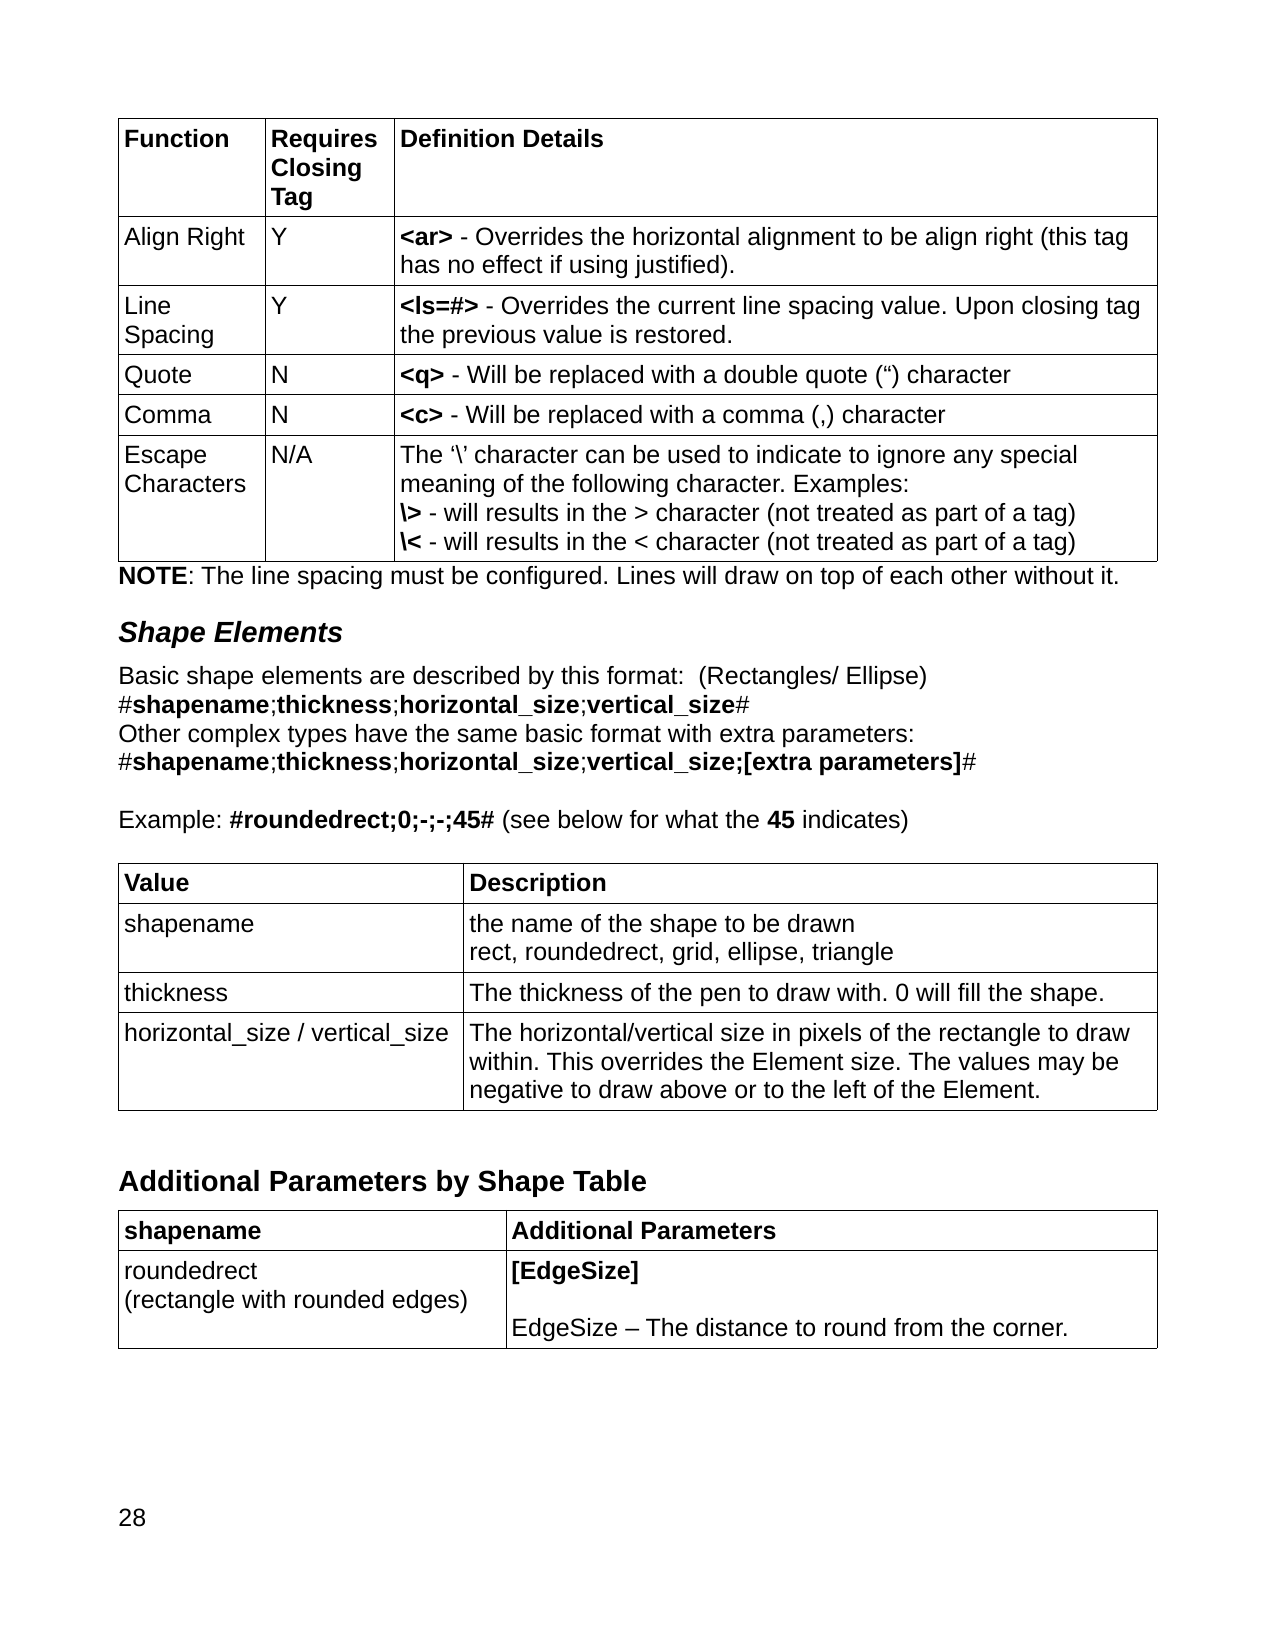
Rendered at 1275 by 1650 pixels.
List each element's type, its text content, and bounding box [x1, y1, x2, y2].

table_cell Y [266, 217, 394, 285]
table_cell Align Right [119, 217, 265, 285]
table_cell [EdgeSize] EdgeSize – The distance to round from the corner. [507, 1251, 1157, 1348]
table_header Definition Details [395, 119, 1157, 216]
table_cell N [266, 395, 394, 435]
table_cell horizontal_size / vertical_size [119, 1013, 463, 1110]
text Example: #roundedrect;0;-;-;45# (see below for what the 45 indicates) [118, 805, 1157, 834]
table_header shapename [119, 1211, 506, 1250]
table_header Value [119, 864, 463, 903]
text #shapename;thickness;horizontal_size;vertical_size# [118, 690, 1157, 719]
table_cell <ls=#> - Overrides the current line spacing value. Upon closing tag the previous value is restored. [395, 286, 1157, 354]
text NOTE: The line spacing must be configured. Lines will draw on top of each other without it. [118, 562, 1157, 590]
table_cell roundedrect (rectangle with rounded edges) [119, 1251, 506, 1348]
table_header Requires Closing Tag [266, 119, 394, 216]
table_cell <ar> - Overrides the horizontal alignment to be align right (this tag has no effect if using justified). [395, 217, 1157, 285]
text Other complex types have the same basic format with extra parameters: [118, 719, 1157, 747]
table_cell Y [266, 286, 394, 354]
table_cell The horizontal/vertical size in pixels of the rectangle to draw within. This overrides the Element size. The values may be negative to draw above or to the left of the Element. [464, 1013, 1157, 1110]
text Basic shape elements are described by this format: (Rectangles/ Ellipse) [118, 661, 1157, 690]
table_header Function [119, 119, 265, 216]
table_cell N/A [266, 436, 394, 561]
table_cell <q> - Will be replaced with a double quote (“) character [395, 355, 1157, 394]
table_cell N [266, 355, 394, 394]
table_cell The thickness of the pen to draw with. 0 will fill the shape. [464, 973, 1157, 1012]
text #shapename;thickness;horizontal_size;vertical_size;[extra parameters]# [118, 747, 1157, 776]
table_cell Line Spacing [119, 286, 265, 354]
table_cell the name of the shape to be drawn rect, roundedrect, grid, ellipse, triangle [464, 904, 1157, 972]
subtitle Shape Elements [118, 615, 1157, 649]
table_cell Quote [119, 355, 265, 394]
table_header Description [464, 864, 1157, 903]
table_cell The ‘\’ character can be used to indicate to ignore any special meaning of the following character. Examples: \> - will results in the > character (not treated as part of a tag) \< - will results in the < character (not treated as part of a tag) [395, 436, 1157, 561]
subtitle Additional Parameters by Shape Table [118, 1164, 1157, 1197]
table_cell Comma [119, 395, 265, 435]
table_cell Escape Characters [119, 436, 265, 561]
table_header Additional Parameters [507, 1211, 1157, 1250]
table_cell thickness [119, 973, 463, 1012]
table_cell shapename [119, 904, 463, 972]
table_cell <c> - Will be replaced with a comma (,) character [395, 395, 1157, 435]
